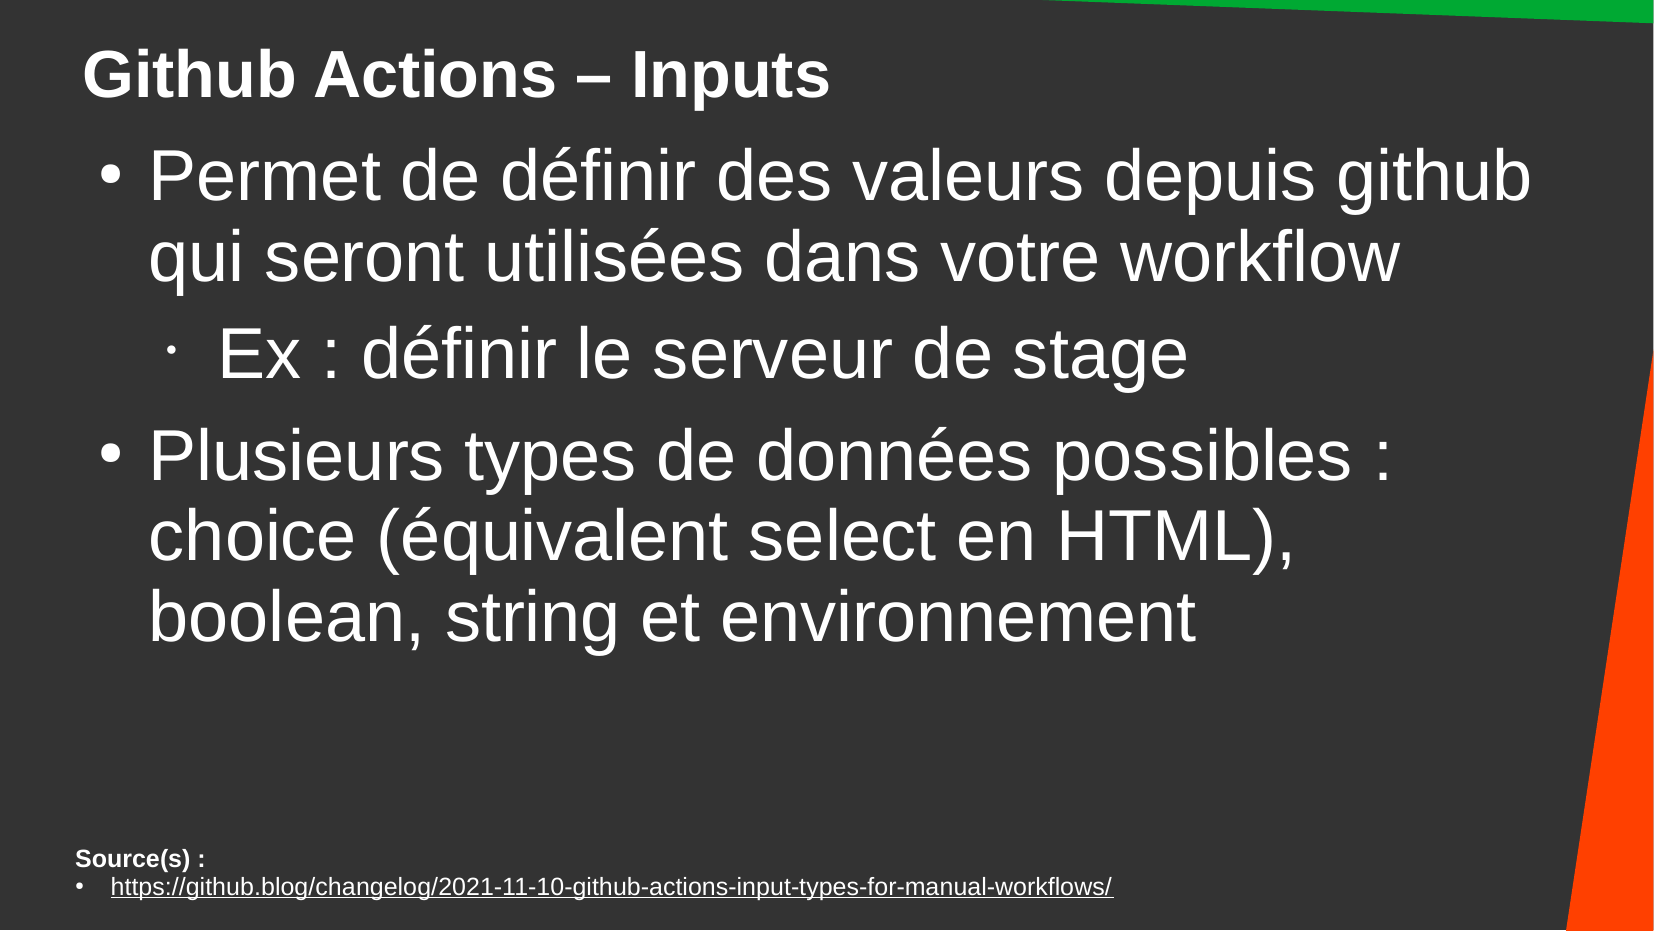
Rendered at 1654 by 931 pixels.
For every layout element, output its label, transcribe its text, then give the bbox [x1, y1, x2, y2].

text_box Source(s) : https://github.blog/changelog/2021-11-10-github-actions-input-types-for-manual-workflows/ [60, 799, 1546, 909]
text_box [1042, 0, 1654, 24]
text_box [1565, 346, 1654, 931]
list Permet de définir des valeurs depuis github qui seront utilisées dans votre workflow Ex : définir le serveur de stage Plusieurs types de données possibles : choice (équivalent select en HTML), boolean, string et environnement [80, 135, 1560, 662]
title Github Actions – Inputs [82, 37, 1595, 119]
